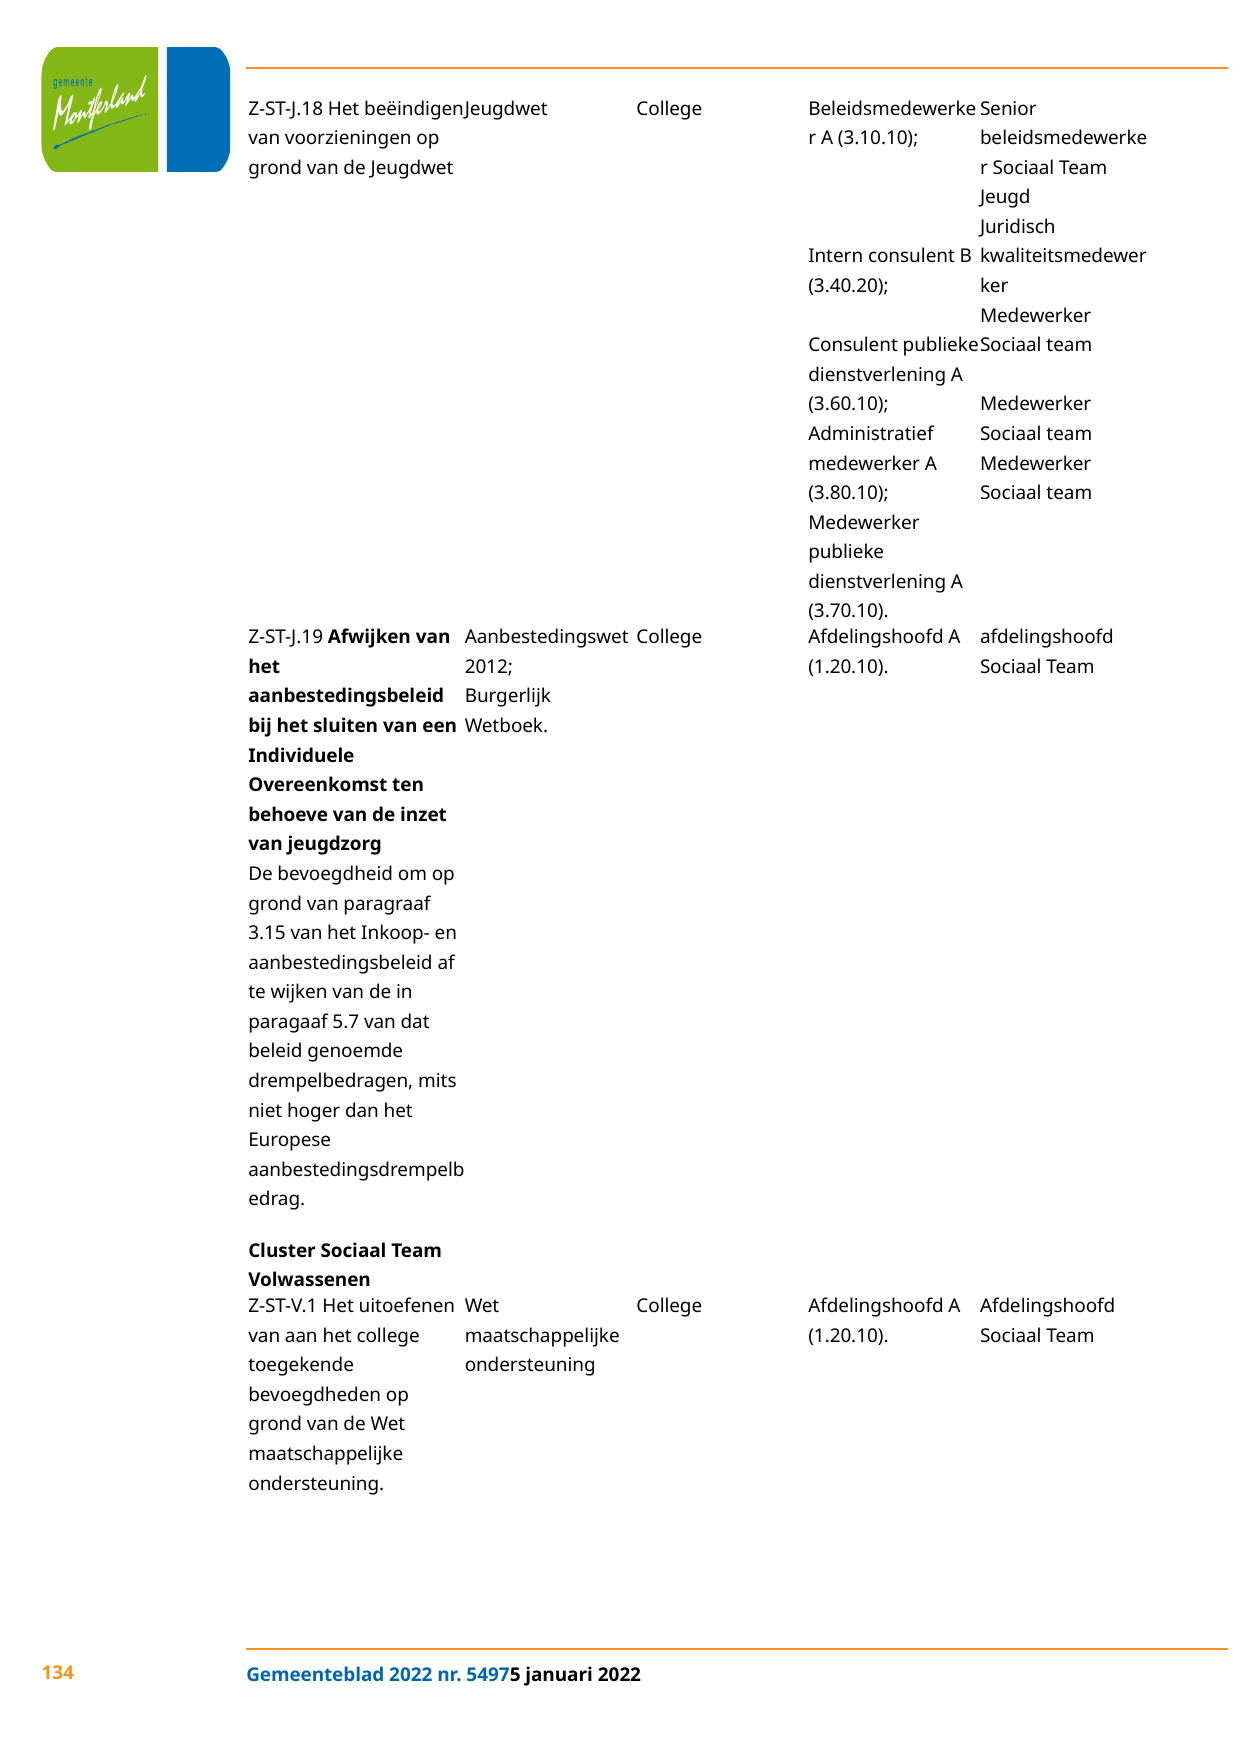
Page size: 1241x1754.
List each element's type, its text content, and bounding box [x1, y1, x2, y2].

table_cell [980, 1237, 1152, 1292]
table_cell [636, 1211, 808, 1237]
table_cell College [636, 1292, 808, 1496]
table_cell Afdelingshoofd A (1.20.10). [808, 624, 980, 1211]
table_cell Z-ST-V.1 Het uitoefenen van aan het college toegekende bevoegdheden op grond van de Wet maatschappelijke ondersteuning. [248, 1292, 464, 1496]
table_cell Z-ST-J.18 Het beëindigen van voorzieningen op grond van de Jeugdwet [248, 95, 464, 623]
table_cell [808, 1211, 980, 1237]
picture [41, 47, 231, 172]
table_cell College [636, 624, 808, 1211]
table_cell Afdelingshoofd A (1.20.10). [808, 1292, 980, 1496]
table_cell Aanbestedingswet 2012; Burgerlijk Wetboek. [465, 624, 636, 1211]
table_cell Afdelingshoofd Sociaal Team [980, 1292, 1152, 1496]
table_cell [465, 1211, 636, 1237]
table_cell afdelingshoofd Sociaal Team [980, 624, 1152, 1211]
table_cell [248, 1211, 464, 1237]
table_cell [980, 1211, 1152, 1237]
table_cell Beleidsmedewerker A (3.10.10); Intern consulent B (3.40.20); Consulent publieke dienstverlening A (3.60.10); Administratief medewerker A (3.80.10); Medewerker publieke dienstverlening A (3.70.10). [808, 95, 980, 623]
table_cell Z-ST-J.19 Afwijken van het aanbestedingsbeleid bij het sluiten van een Individuele Overeenkomst ten behoeve van de inzet van jeugdzorg De bevoegdheid om op grond van paragraaf 3.15 van het Inkoop- en aanbestedingsbeleid af te wijken van de in paragaaf 5.7 van dat beleid genoemde drempelbedragen, mits niet hoger dan het Europese aanbestedingsdrempelbedrag. [248, 624, 464, 1211]
table_cell [465, 1237, 636, 1292]
table_cell College [636, 95, 808, 623]
table_cell Senior beleidsmedewerker Sociaal Team Jeugd Juridisch kwaliteitsmedewerker Medewerker Sociaal team Medewerker Sociaal team Medewerker Sociaal team [980, 95, 1152, 623]
table_cell [808, 1237, 980, 1292]
table_cell Cluster Sociaal Team Volwassenen [248, 1237, 464, 1292]
table_cell Wet maatschappelijke ondersteuning [465, 1292, 636, 1496]
table_cell [636, 1237, 808, 1292]
table_cell Jeugdwet [465, 95, 636, 623]
